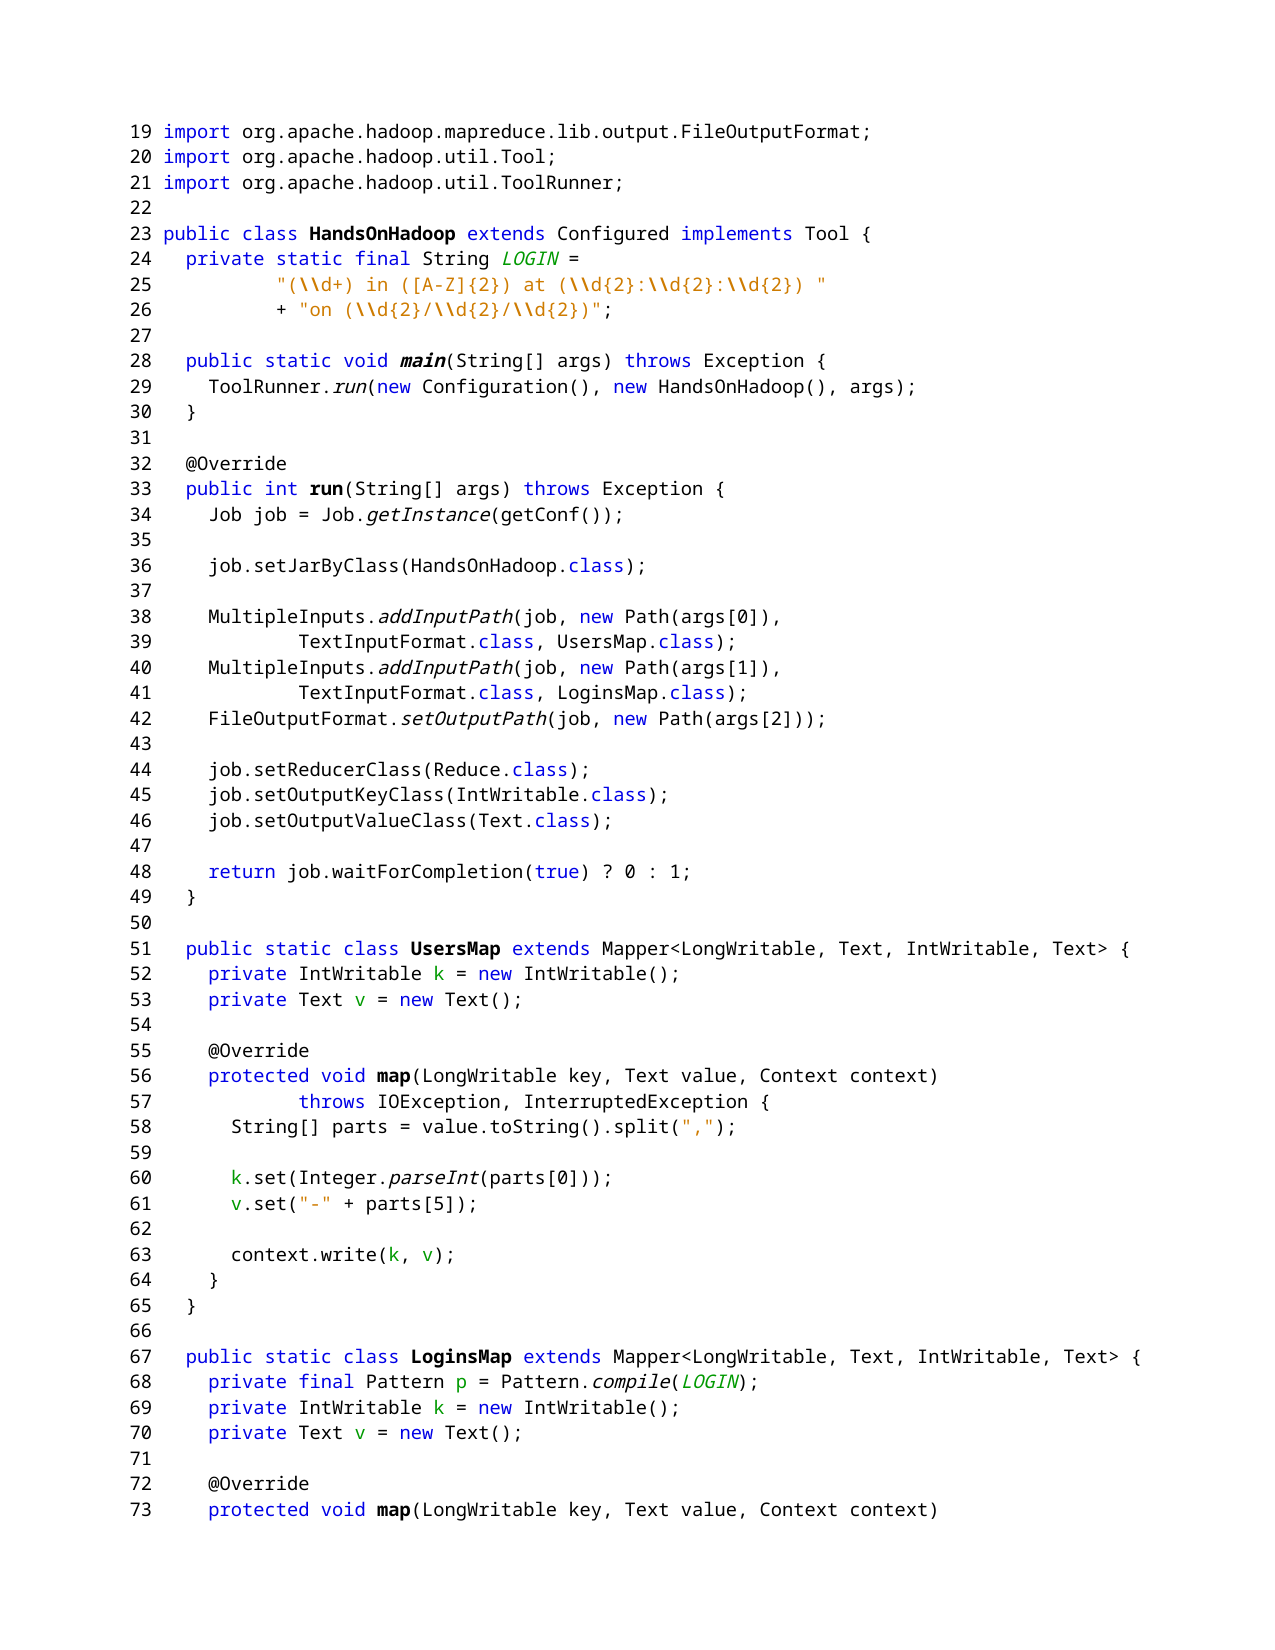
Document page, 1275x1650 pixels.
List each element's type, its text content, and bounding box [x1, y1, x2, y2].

text 54 [118, 1011, 1157, 1037]
text 35 [118, 526, 1157, 552]
text 61 v.set("-" + parts[5]); [118, 1190, 1157, 1216]
text 59 [118, 1139, 1157, 1164]
text 46 job.setOutputValueClass(Text.class); [118, 807, 1157, 833]
text 29 ToolRunner.run(new Configuration(), new HandsOnHadoop(), args); [118, 373, 1157, 399]
text 53 private Text v = new Text(); [118, 986, 1157, 1011]
text 38 MultipleInputs.addInputPath(job, new Path(args[0]), [118, 603, 1157, 628]
text 69 private IntWritable k = new IntWritable(); [118, 1394, 1157, 1420]
text 60 k.set(Integer.parseInt(parts[0])); [118, 1164, 1157, 1190]
text 22 [118, 195, 1157, 220]
text 62 [118, 1216, 1157, 1241]
text 51 public static class UsersMap extends Mapper<LongWritable, Text, IntWritable, Text> { [118, 935, 1157, 960]
text 49 } [118, 884, 1157, 909]
text 31 [118, 424, 1157, 450]
text 34 Job job = Job.getInstance(getConf()); [118, 501, 1157, 526]
text 63 context.write(k, v); [118, 1241, 1157, 1267]
text 45 job.setOutputKeyClass(IntWritable.class); [118, 782, 1157, 807]
text 39 TextInputFormat.class, UsersMap.class); [118, 628, 1157, 654]
text 20 import org.apache.hadoop.util.Tool; [118, 144, 1157, 169]
text 24 private static final String LOGIN = [118, 246, 1157, 271]
text 64 } [118, 1267, 1157, 1292]
text 52 private IntWritable k = new IntWritable(); [118, 960, 1157, 986]
text 40 MultipleInputs.addInputPath(job, new Path(args[1]), [118, 654, 1157, 679]
text 55 @Override [118, 1037, 1157, 1062]
text 70 private Text v = new Text(); [118, 1420, 1157, 1445]
text 57 throws IOException, InterruptedException { [118, 1088, 1157, 1113]
text 67 public static class LoginsMap extends Mapper<LongWritable, Text, IntWritable, Text> { [118, 1343, 1157, 1369]
text 43 [118, 731, 1157, 756]
text 50 [118, 909, 1157, 935]
text 32 @Override [118, 450, 1157, 475]
text 73 protected void map(LongWritable key, Text value, Context context) [118, 1496, 1157, 1522]
text 48 return job.waitForCompletion(true) ? 0 : 1; [118, 858, 1157, 884]
text 47 [118, 833, 1157, 858]
text 58 String[] parts = value.toString().split(","); [118, 1113, 1157, 1139]
text 44 job.setReducerClass(Reduce.class); [118, 756, 1157, 782]
text 25 "(\\d+) in ([A-Z]{2}) at (\\d{2}:\\d{2}:\\d{2}) " [118, 271, 1157, 297]
text 36 job.setJarByClass(HandsOnHadoop.class); [118, 552, 1157, 577]
text 23 public class HandsOnHadoop extends Configured implements Tool { [118, 220, 1157, 246]
text 42 FileOutputFormat.setOutputPath(job, new Path(args[2])); [118, 705, 1157, 731]
text 41 TextInputFormat.class, LoginsMap.class); [118, 679, 1157, 705]
text 37 [118, 577, 1157, 603]
text 27 [118, 322, 1157, 348]
text 72 @Override [118, 1471, 1157, 1496]
text 66 [118, 1318, 1157, 1343]
text 33 public int run(String[] args) throws Exception { [118, 475, 1157, 501]
text 21 import org.apache.hadoop.util.ToolRunner; [118, 169, 1157, 195]
text 28 public static void main(String[] args) throws Exception { [118, 348, 1157, 373]
text 71 [118, 1445, 1157, 1471]
text 56 protected void map(LongWritable key, Text value, Context context) [118, 1062, 1157, 1088]
text 68 private final Pattern p = Pattern.compile(LOGIN); [118, 1369, 1157, 1394]
text 19 import org.apache.hadoop.mapreduce.lib.output.FileOutputFormat; [118, 118, 1157, 144]
text 26 + "on (\\d{2}/\\d{2}/\\d{2})"; [118, 297, 1157, 322]
text 65 } [118, 1292, 1157, 1318]
text 30 } [118, 399, 1157, 424]
